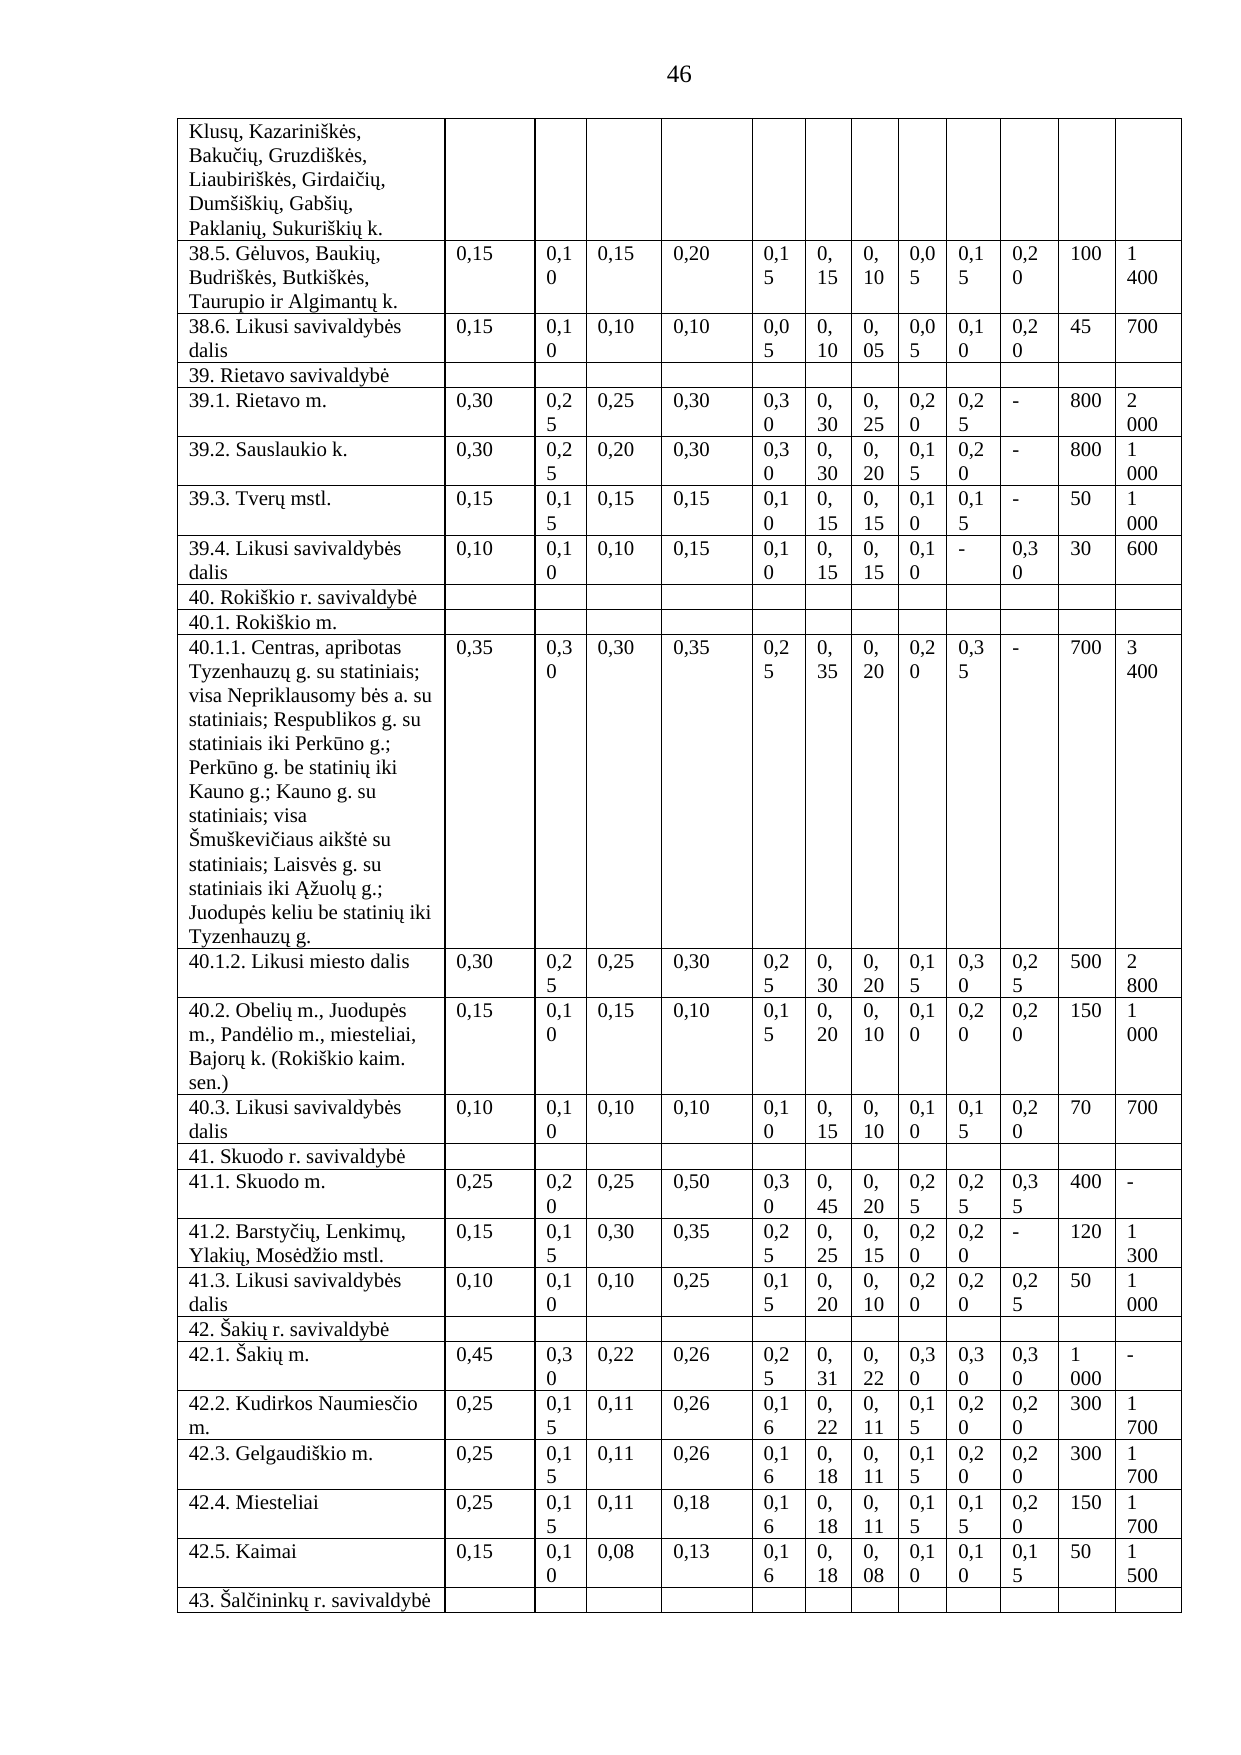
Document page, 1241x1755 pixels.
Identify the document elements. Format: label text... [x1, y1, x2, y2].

table_cell 0,25 [806, 1219, 851, 1267]
table_cell [662, 1317, 752, 1341]
table_cell 0,20 [1001, 241, 1058, 313]
table_cell 0,30 [1001, 1342, 1058, 1390]
table_cell 0,30 [899, 1342, 946, 1390]
table_cell 0,10 [536, 998, 586, 1094]
table_cell 0,13 [662, 1539, 752, 1587]
table_cell [753, 119, 805, 239]
table_cell [446, 363, 534, 387]
table_cell [753, 363, 805, 387]
table_cell 0,20 [852, 1170, 898, 1218]
table_cell 0,20 [536, 1170, 586, 1218]
table_cell 40.1.1. Centras, apribotas Tyzenhauzų g. su statiniais; visa Nepriklausomy bės a. su statiniais; Respublikos g. su statiniais iki Perkūno g.; Perkūno g. be statinių iki Kauno g.; Kauno g. su statiniais; visa Šmuškevičiaus aikštė su statiniais; Laisvės g. su statiniais iki Ąžuolų g.; Juodupės keliu be statinių iki Tyzenhauzų g. [178, 635, 444, 948]
table_cell [1116, 1317, 1181, 1341]
table_cell 0,26 [662, 1440, 752, 1488]
table_cell [947, 119, 1000, 239]
table_cell 0,18 [806, 1539, 851, 1587]
table_cell 0,10 [536, 1268, 586, 1316]
table_cell [899, 585, 946, 609]
table_cell [587, 1144, 661, 1168]
table_cell [852, 363, 898, 387]
table_cell - [1001, 437, 1058, 485]
table_cell 0,10 [753, 486, 805, 534]
table_cell [899, 610, 946, 634]
table_cell 0,15 [587, 486, 661, 534]
table_cell 1 000 [1059, 1342, 1115, 1390]
table_cell [947, 610, 1000, 634]
table_cell 3 400 [1116, 635, 1181, 948]
table_cell 0,25 [446, 1440, 534, 1488]
table_cell 43. Šalčininkų r. savivaldybė [178, 1588, 444, 1612]
table_cell 0,15 [852, 536, 898, 584]
table_cell 0,20 [852, 949, 898, 997]
table_cell 0,15 [446, 998, 534, 1094]
table_cell [753, 585, 805, 609]
table_cell 1 500 [1116, 1539, 1181, 1587]
table_cell 0,05 [852, 314, 898, 362]
table_cell [947, 1588, 1000, 1612]
table_cell 39.4. Likusi savivaldybės dalis [178, 536, 444, 584]
table_cell 0,25 [536, 388, 586, 436]
table_cell 0,15 [899, 1490, 946, 1538]
table_cell [536, 363, 586, 387]
table_cell 0,15 [753, 1268, 805, 1316]
table_cell 0,35 [662, 1219, 752, 1267]
table_cell - [1001, 1219, 1058, 1267]
table_cell 0,20 [1001, 1490, 1058, 1538]
table_cell [753, 1588, 805, 1612]
table_cell [806, 1144, 851, 1168]
table_cell [587, 585, 661, 609]
table_cell [899, 1144, 946, 1168]
table_cell 800 [1059, 388, 1115, 436]
table_cell [662, 585, 752, 609]
table_cell [753, 610, 805, 634]
table_cell 0,20 [899, 1219, 946, 1267]
table_cell 0,22 [852, 1342, 898, 1390]
table_cell 45 [1059, 314, 1115, 362]
table_cell 0,26 [662, 1391, 752, 1439]
table_cell 42. Šakių r. savivaldybė [178, 1317, 444, 1341]
table_cell 50 [1059, 486, 1115, 534]
table_cell 0,20 [947, 1219, 1000, 1267]
table_cell [852, 1144, 898, 1168]
table_cell 0,18 [806, 1490, 851, 1538]
table_cell 0,10 [662, 998, 752, 1094]
table_cell 1 700 [1116, 1391, 1181, 1439]
table_cell 0,10 [899, 1539, 946, 1587]
table_cell - [1116, 1342, 1181, 1390]
table_cell 0,20 [852, 635, 898, 948]
table_cell - [1001, 388, 1058, 436]
table_cell 0,25 [753, 635, 805, 948]
table_cell 0,16 [753, 1539, 805, 1587]
table_cell 42.4. Miesteliai [178, 1490, 444, 1538]
table_cell 0,25 [446, 1490, 534, 1538]
table_cell 0,25 [947, 1170, 1000, 1218]
table_cell 0,10 [947, 1539, 1000, 1587]
table_cell 0,25 [446, 1170, 534, 1218]
table_cell [1001, 1588, 1058, 1612]
table_cell [662, 119, 752, 239]
table_cell [1116, 1144, 1181, 1168]
table_cell 0,15 [1001, 1539, 1058, 1587]
table_cell 0,10 [753, 536, 805, 584]
table_cell 0,20 [947, 437, 1000, 485]
table_cell 38.6. Likusi savivaldybės dalis [178, 314, 444, 362]
table_cell 0,10 [536, 536, 586, 584]
table_cell 0,16 [753, 1440, 805, 1488]
table_cell 0,25 [587, 388, 661, 436]
table_cell 0,26 [662, 1342, 752, 1390]
table_cell 0,15 [899, 949, 946, 997]
table_cell 42.2. Kudirkos Naumiesčio m. [178, 1391, 444, 1439]
table_cell 0,20 [1001, 314, 1058, 362]
table_cell 0,11 [852, 1391, 898, 1439]
table_cell 40.1.2. Likusi miesto dalis [178, 949, 444, 997]
table_cell 0,15 [806, 486, 851, 534]
table_cell 0,10 [852, 1095, 898, 1143]
table_cell 0,15 [587, 241, 661, 313]
table_cell [587, 1588, 661, 1612]
table_cell [1059, 1588, 1115, 1612]
table_cell [587, 1317, 661, 1341]
table_cell 0,15 [662, 486, 752, 534]
table_cell [446, 1317, 534, 1341]
table_cell 0,25 [587, 949, 661, 997]
table_cell 300 [1059, 1440, 1115, 1488]
table_cell 0,11 [587, 1440, 661, 1488]
table_cell 0,45 [446, 1342, 534, 1390]
table_cell 0,30 [1001, 536, 1058, 584]
table_cell 0,10 [852, 1268, 898, 1316]
table_cell [1001, 610, 1058, 634]
table_cell 0,31 [806, 1342, 851, 1390]
table_cell [899, 1588, 946, 1612]
table_cell 0,15 [806, 536, 851, 584]
table_cell 1 000 [1116, 1268, 1181, 1316]
table_cell 0,15 [446, 1219, 534, 1267]
table_cell 0,15 [587, 998, 661, 1094]
table_cell 0,10 [899, 998, 946, 1094]
table_cell 0,30 [536, 1342, 586, 1390]
table_cell Klusų, Kazariniškės, Bakučių, Gruzdiškės, Liaubiriškės, Girdaičių, Dumšiškių, Gabšių, Paklanių, Sukuriškių k. [178, 119, 444, 239]
table_cell 0,20 [947, 1440, 1000, 1488]
table_cell 0,15 [536, 1440, 586, 1488]
table_cell 0,10 [587, 314, 661, 362]
table_cell 41.2. Barstyčių, Lenkimų, Ylakių, Mosėdžio mstl. [178, 1219, 444, 1267]
table_cell [536, 119, 586, 239]
table_cell 0,10 [536, 1095, 586, 1143]
table_cell 0,30 [662, 388, 752, 436]
table_cell [1001, 585, 1058, 609]
table_cell 0,25 [662, 1268, 752, 1316]
table_cell 0,15 [947, 1490, 1000, 1538]
table_cell 0,15 [899, 1440, 946, 1488]
table_cell 150 [1059, 998, 1115, 1094]
table_cell 0,11 [852, 1440, 898, 1488]
table_cell 0,10 [536, 241, 586, 313]
table_cell 0,10 [446, 536, 534, 584]
table_cell 120 [1059, 1219, 1115, 1267]
table_cell 1 400 [1116, 241, 1181, 313]
table_cell 0,15 [536, 486, 586, 534]
table_cell 0,10 [947, 314, 1000, 362]
table_cell [806, 363, 851, 387]
table_cell 2 000 [1116, 388, 1181, 436]
table_cell 0,30 [446, 949, 534, 997]
table_cell [1059, 363, 1115, 387]
table_cell [852, 119, 898, 239]
table_cell 0,25 [446, 1391, 534, 1439]
table_cell [852, 585, 898, 609]
table_cell [947, 585, 1000, 609]
table_cell 41.3. Likusi savivaldybės dalis [178, 1268, 444, 1316]
table_cell 0,10 [446, 1268, 534, 1316]
table_cell [806, 119, 851, 239]
table_cell [1001, 1317, 1058, 1341]
table_cell 500 [1059, 949, 1115, 997]
table_cell 42.5. Kaimai [178, 1539, 444, 1587]
table_cell [1059, 610, 1115, 634]
table_cell - [947, 536, 1000, 584]
table_cell 0,10 [587, 1095, 661, 1143]
table_cell 1 000 [1116, 486, 1181, 534]
table_cell 40. Rokiškio r. savivaldybė [178, 585, 444, 609]
table_cell [536, 610, 586, 634]
table_cell 0,25 [587, 1170, 661, 1218]
table_cell 0,20 [587, 437, 661, 485]
table_cell 400 [1059, 1170, 1115, 1218]
table_cell [446, 585, 534, 609]
table_cell 42.3. Gelgaudiškio m. [178, 1440, 444, 1488]
table_cell 0,10 [899, 1095, 946, 1143]
table_cell 0,10 [899, 486, 946, 534]
table_cell [1116, 119, 1181, 239]
table_cell 0,25 [1001, 1268, 1058, 1316]
table_cell 0,20 [852, 437, 898, 485]
table_cell 0,10 [753, 1095, 805, 1143]
table_cell 300 [1059, 1391, 1115, 1439]
table_cell 0,10 [662, 314, 752, 362]
table_cell 70 [1059, 1095, 1115, 1143]
table_cell 0,15 [446, 314, 534, 362]
table_cell 1 700 [1116, 1440, 1181, 1488]
table_cell 0,30 [446, 388, 534, 436]
table_cell [536, 1144, 586, 1168]
table_cell [806, 610, 851, 634]
table_cell 0,22 [587, 1342, 661, 1390]
table_cell 0,25 [852, 388, 898, 436]
table_cell 0,10 [899, 536, 946, 584]
table_cell 0,15 [899, 1391, 946, 1439]
table_cell 0,10 [852, 241, 898, 313]
table_cell 150 [1059, 1490, 1115, 1538]
table_cell 39.2. Sauslaukio k. [178, 437, 444, 485]
table_cell [947, 1317, 1000, 1341]
table_cell 0,20 [806, 1268, 851, 1316]
table_cell 1 300 [1116, 1219, 1181, 1267]
table_cell [852, 1588, 898, 1612]
table_cell 39.1. Rietavo m. [178, 388, 444, 436]
table_cell 0,15 [753, 998, 805, 1094]
table_cell 0,30 [753, 388, 805, 436]
table_cell 0,20 [947, 998, 1000, 1094]
table_cell 0,30 [446, 437, 534, 485]
table_cell [662, 1588, 752, 1612]
table_cell 0,15 [806, 241, 851, 313]
table_cell [587, 610, 661, 634]
table_cell [446, 1144, 534, 1168]
table_cell 0,30 [806, 949, 851, 997]
table_cell - [1001, 635, 1058, 948]
table_cell 0,08 [587, 1539, 661, 1587]
table_cell [587, 363, 661, 387]
table_cell 0,20 [899, 1268, 946, 1316]
table_cell [947, 363, 1000, 387]
table_cell 0,20 [1001, 1095, 1058, 1143]
table_cell 0,35 [806, 635, 851, 948]
table_cell 0,20 [899, 388, 946, 436]
table_cell [1059, 119, 1115, 239]
table_cell [852, 610, 898, 634]
table_cell 30 [1059, 536, 1115, 584]
table_cell 39. Rietavo savivaldybė [178, 363, 444, 387]
table_cell 1 000 [1116, 998, 1181, 1094]
table_cell 0,10 [852, 998, 898, 1094]
table_cell 0,11 [587, 1391, 661, 1439]
table_cell 0,35 [446, 635, 534, 948]
table_cell 0,20 [1001, 998, 1058, 1094]
table_cell 0,30 [662, 949, 752, 997]
table_cell 0,18 [662, 1490, 752, 1538]
table_cell [536, 585, 586, 609]
table_cell [1001, 1144, 1058, 1168]
table_cell [662, 610, 752, 634]
table_cell 0,15 [852, 1219, 898, 1267]
table_cell [446, 119, 534, 239]
table_cell 0,22 [806, 1391, 851, 1439]
table_cell 40.3. Likusi savivaldybės dalis [178, 1095, 444, 1143]
table_cell 0,15 [446, 241, 534, 313]
table_cell 0,20 [1001, 1391, 1058, 1439]
table_cell 0,20 [899, 635, 946, 948]
table_cell 0,25 [899, 1170, 946, 1218]
table_cell 0,16 [753, 1490, 805, 1538]
table_cell 39.3. Tverų mstl. [178, 486, 444, 534]
table_cell 0,15 [947, 1095, 1000, 1143]
table_cell 700 [1116, 1095, 1181, 1143]
table_cell 100 [1059, 241, 1115, 313]
table_cell 42.1. Šakių m. [178, 1342, 444, 1390]
table_cell 0,30 [806, 388, 851, 436]
table_cell [536, 1588, 586, 1612]
table_cell 40.1. Rokiškio m. [178, 610, 444, 634]
table_cell 0,11 [587, 1490, 661, 1538]
table_cell 0,10 [587, 536, 661, 584]
table_cell 2 800 [1116, 949, 1181, 997]
table_cell 0,25 [536, 949, 586, 997]
table_cell 0,20 [947, 1391, 1000, 1439]
table_cell 0,05 [899, 241, 946, 313]
table_cell 1 000 [1116, 437, 1181, 485]
table_cell 0,30 [753, 437, 805, 485]
table_cell [753, 1317, 805, 1341]
table_cell 0,10 [806, 314, 851, 362]
table_cell 0,15 [662, 536, 752, 584]
table_cell 600 [1116, 536, 1181, 584]
table_cell [806, 1588, 851, 1612]
table_cell [899, 119, 946, 239]
table_cell [536, 1317, 586, 1341]
table_cell [446, 610, 534, 634]
table_cell [1116, 1588, 1181, 1612]
table_cell 0,30 [753, 1170, 805, 1218]
table_cell [1116, 363, 1181, 387]
table_cell 1 700 [1116, 1490, 1181, 1538]
table_cell 0,15 [753, 241, 805, 313]
table_cell 40.2. Obelių m., Juodupės m., Pandėlio m., miesteliai, Bajorų k. (Rokiškio kaim. sen.) [178, 998, 444, 1094]
table_cell [1059, 585, 1115, 609]
table_cell [852, 1317, 898, 1341]
table_cell 0,08 [852, 1539, 898, 1587]
table_cell 0,10 [662, 1095, 752, 1143]
table_cell 0,50 [662, 1170, 752, 1218]
table_cell 0,25 [1001, 949, 1058, 997]
table_cell 0,15 [446, 486, 534, 534]
table_cell [446, 1588, 534, 1612]
table_cell 0,15 [947, 241, 1000, 313]
table_cell 800 [1059, 437, 1115, 485]
table_cell 0,15 [536, 1219, 586, 1267]
table_cell 0,30 [947, 1342, 1000, 1390]
table_cell 0,15 [899, 437, 946, 485]
table_cell [806, 585, 851, 609]
table_cell 0,11 [852, 1490, 898, 1538]
table_cell [1116, 585, 1181, 609]
table_cell 0,15 [536, 1391, 586, 1439]
table_cell 0,10 [446, 1095, 534, 1143]
table_cell 0,35 [662, 635, 752, 948]
table_cell [1059, 1144, 1115, 1168]
table_cell [753, 1144, 805, 1168]
table_cell 700 [1059, 635, 1115, 948]
table_cell 0,25 [536, 437, 586, 485]
table_cell 50 [1059, 1268, 1115, 1316]
table_cell 0,30 [806, 437, 851, 485]
table_cell 0,30 [536, 635, 586, 948]
table_cell 50 [1059, 1539, 1115, 1587]
table_cell [587, 119, 661, 239]
table_cell 0,30 [662, 437, 752, 485]
table_cell [947, 1144, 1000, 1168]
table_cell 0,15 [446, 1539, 534, 1587]
table_cell 0,20 [662, 241, 752, 313]
table_cell [1001, 363, 1058, 387]
table_cell 0,05 [753, 314, 805, 362]
table_cell 0,10 [536, 314, 586, 362]
table_cell [1001, 119, 1058, 239]
table_cell 0,15 [852, 486, 898, 534]
table_cell 0,15 [536, 1490, 586, 1538]
table_cell 0,10 [536, 1539, 586, 1587]
table_cell 38.5. Gėluvos, Baukių, Budriškės, Butkiškės, Taurupio ir Algimantų k. [178, 241, 444, 313]
table_cell 0,25 [753, 1342, 805, 1390]
table_cell 0,20 [806, 998, 851, 1094]
table_cell [899, 363, 946, 387]
table_cell 0,05 [899, 314, 946, 362]
table_cell 0,10 [587, 1268, 661, 1316]
table_cell 0,16 [753, 1391, 805, 1439]
table_cell 0,30 [587, 1219, 661, 1267]
table_cell [662, 1144, 752, 1168]
table_cell 0,45 [806, 1170, 851, 1218]
table_cell 0,30 [947, 949, 1000, 997]
table_cell 0,25 [753, 949, 805, 997]
table_cell 0,30 [587, 635, 661, 948]
table_cell - [1001, 486, 1058, 534]
table_cell 41.1. Skuodo m. [178, 1170, 444, 1218]
table_cell 0,18 [806, 1440, 851, 1488]
table_cell 0,35 [1001, 1170, 1058, 1218]
table_cell 0,20 [1001, 1440, 1058, 1488]
table_cell 41. Skuodo r. savivaldybė [178, 1144, 444, 1168]
table_cell [662, 363, 752, 387]
table_cell [1059, 1317, 1115, 1341]
table_cell 0,25 [753, 1219, 805, 1267]
table_cell [1116, 610, 1181, 634]
table_cell 0,25 [947, 388, 1000, 436]
table_cell [899, 1317, 946, 1341]
table_cell 0,15 [806, 1095, 851, 1143]
table_cell - [1116, 1170, 1181, 1218]
table_cell 0,15 [947, 486, 1000, 534]
table_cell 0,20 [947, 1268, 1000, 1316]
table_cell 0,35 [947, 635, 1000, 948]
table_cell 700 [1116, 314, 1181, 362]
table_cell [806, 1317, 851, 1341]
